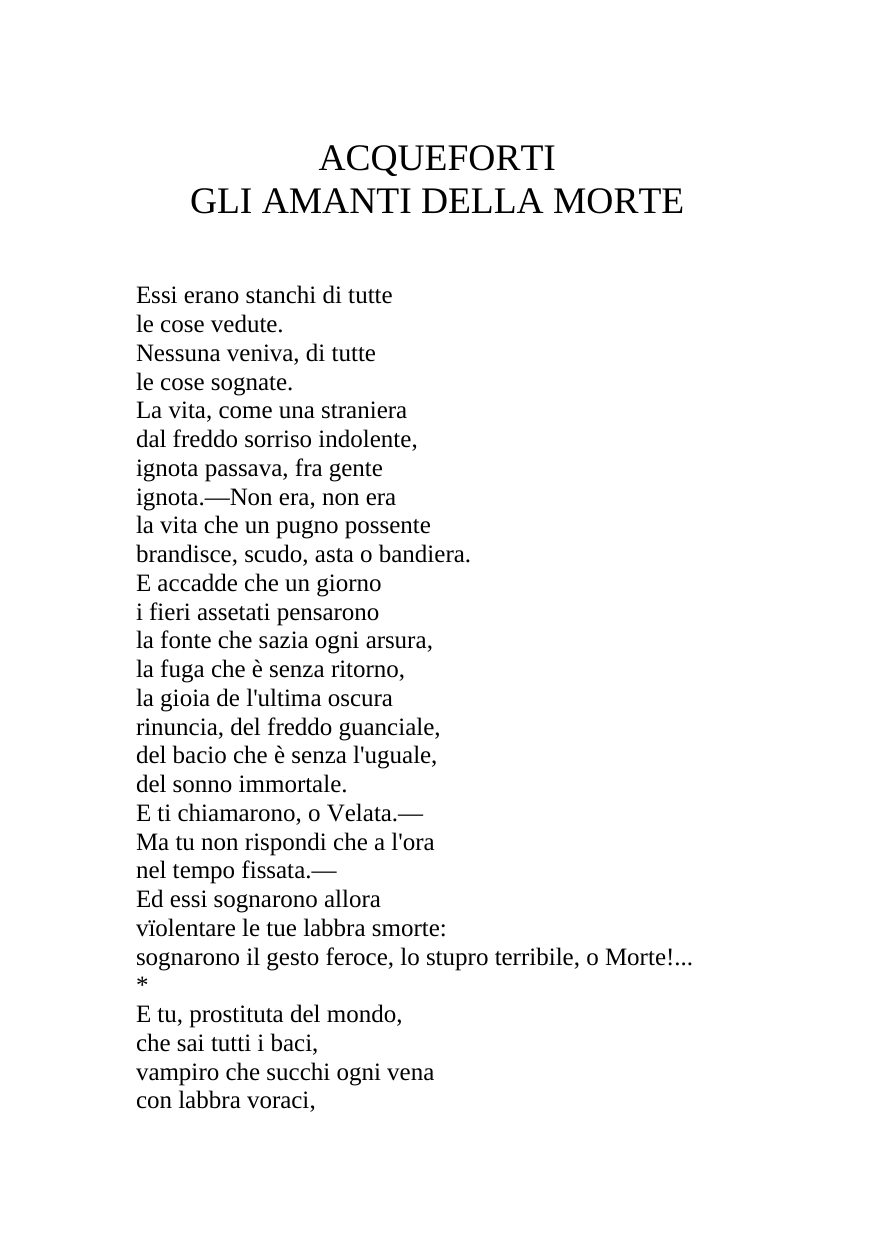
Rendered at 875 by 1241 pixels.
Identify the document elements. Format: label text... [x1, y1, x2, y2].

text * [106, 971, 768, 999]
text la fonte che sazia ogni arsura, [106, 626, 768, 654]
text Nessuna veniva, di tutte [106, 338, 768, 367]
text dal freddo sorriso indolente, [106, 424, 768, 453]
text che sai tutti i baci, [106, 1028, 768, 1057]
text Ed essi sognarono allora [106, 884, 768, 913]
text ignota passava, fra gente [106, 453, 768, 482]
text Essi erano stanchi di tutte [106, 281, 768, 309]
text vïolentare le tue labbra smorte: [106, 913, 768, 942]
text sognarono il gesto feroce, lo stupro terribile, o Morte!... [106, 942, 768, 971]
text le cose sognate. [106, 367, 768, 396]
text vampiro che succhi ogni vena [106, 1057, 768, 1086]
text le cose vedute. [106, 309, 768, 338]
text rinuncia, del freddo guanciale, [106, 712, 768, 741]
text E accadde che un giorno [106, 568, 768, 597]
text Ma tu non rispondi che a l'ora [106, 827, 768, 856]
text del bacio che è senza l'uguale, [106, 741, 768, 769]
text nel tempo fissata.— [106, 856, 768, 884]
text E ti chiamarono, o Velata.— [106, 798, 768, 827]
text la gioia de l'ultima oscura [106, 683, 768, 712]
text ignota.—Non era, non era [106, 482, 768, 511]
text del sonno immortale. [106, 769, 768, 798]
text con labbra voraci, [106, 1086, 768, 1114]
text i fieri assetati pensarono [106, 597, 768, 626]
subtitle ACQUEFORTI GLI AMANTI DELLA MORTE [106, 135, 768, 221]
text La vita, come una straniera [106, 396, 768, 424]
text brandisce, scudo, asta o bandiera. [106, 539, 768, 568]
text E tu, prostituta del mondo, [106, 999, 768, 1028]
text la vita che un pugno possente [106, 511, 768, 539]
text la fuga che è senza ritorno, [106, 654, 768, 683]
